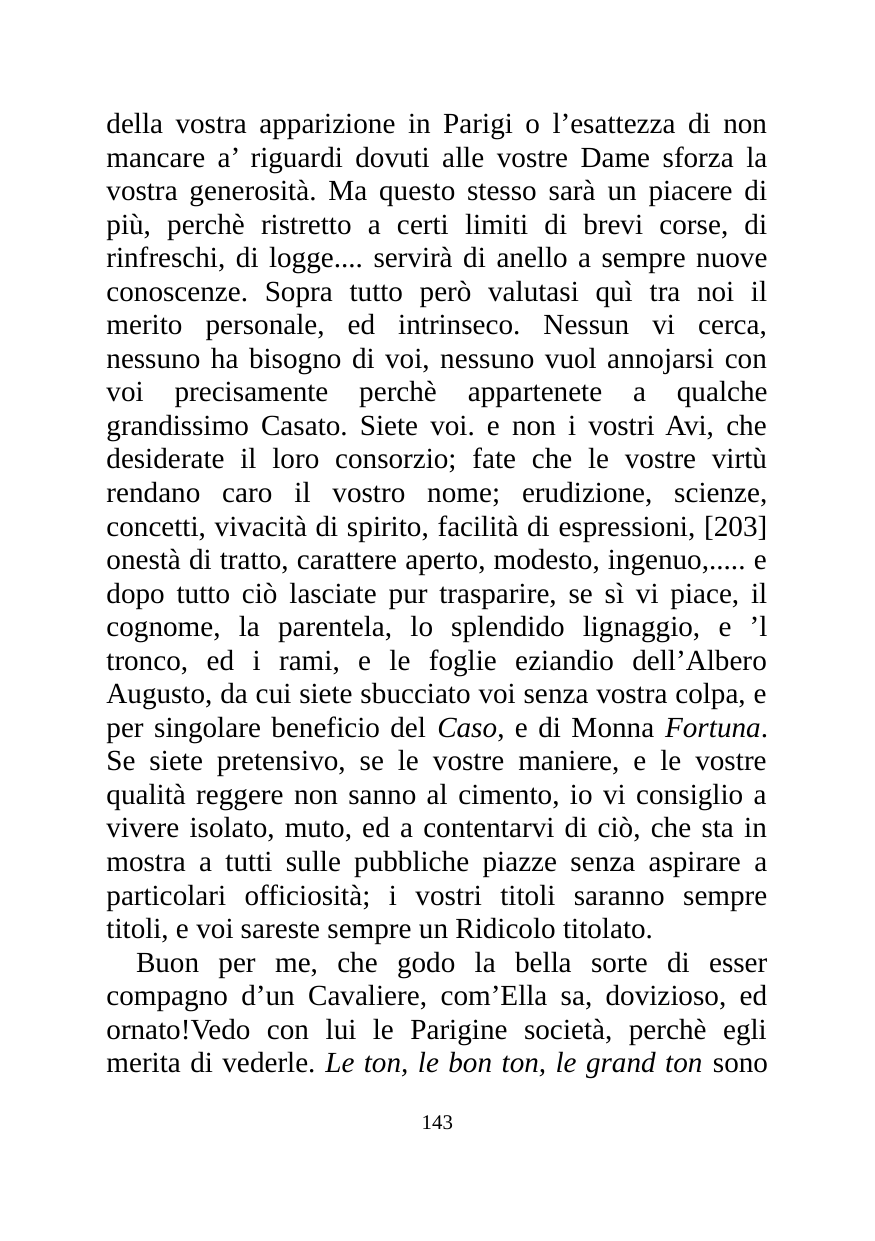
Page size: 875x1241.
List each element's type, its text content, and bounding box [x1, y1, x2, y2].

text Buon per me, che godo la bella sorte di esser compagno d’un Cavaliere, com’Ella sa, dovizioso, ed ornato!Vedo con lui le Parigine società, perchè egli merita di vederle. Le ton, le bon ton, le grand ton sono [106, 945, 768, 1079]
text della vostra apparizione in Parigi o l’esattezza di non mancare a’ riguardi dovuti alle vostre Dame sforza la vostra generosità. Ma questo stesso sarà un piacere di più, perchè ristretto a certi limiti di brevi corse, di rinfreschi, di logge.... servirà di anello a sempre nuove conoscenze. Sopra tutto però valutasi quì tra noi il merito personale, ed intrinseco. Nessun vi cerca, nessuno ha bisogno di voi, nessuno vuol annojarsi con voi precisamente perchè appartenete a qualche grandissimo Casato. Siete voi. e non i vostri Avi, che desiderate il loro consorzio; fate che le vostre virtù rendano caro il vostro nome; erudizione, scienze, concetti, vivacità di spirito, facilità di espressioni, [203] onestà di tratto, carattere aperto, modesto, ingenuo,..... e dopo tutto ciò lasciate pur trasparire, se sì vi piace, il cognome, la parentela, lo splendido lignaggio, e ’l tronco, ed i rami, e le foglie eziandio dell’Albero Augusto, da cui siete sbucciato voi senza vostra colpa, e per singolare beneficio del Caso, e di Monna Fortuna. Se siete pretensivo, se le vostre maniere, e le vostre qualità reggere non sanno al cimento, io vi consiglio a vivere isolato, muto, ed a contentarvi di ciò, che sta in mostra a tutti sulle pubbliche piazze senza aspirare a particolari officiosità; i vostri titoli saranno sempre titoli, e voi sareste sempre un Ridicolo titolato. [106, 106, 768, 945]
